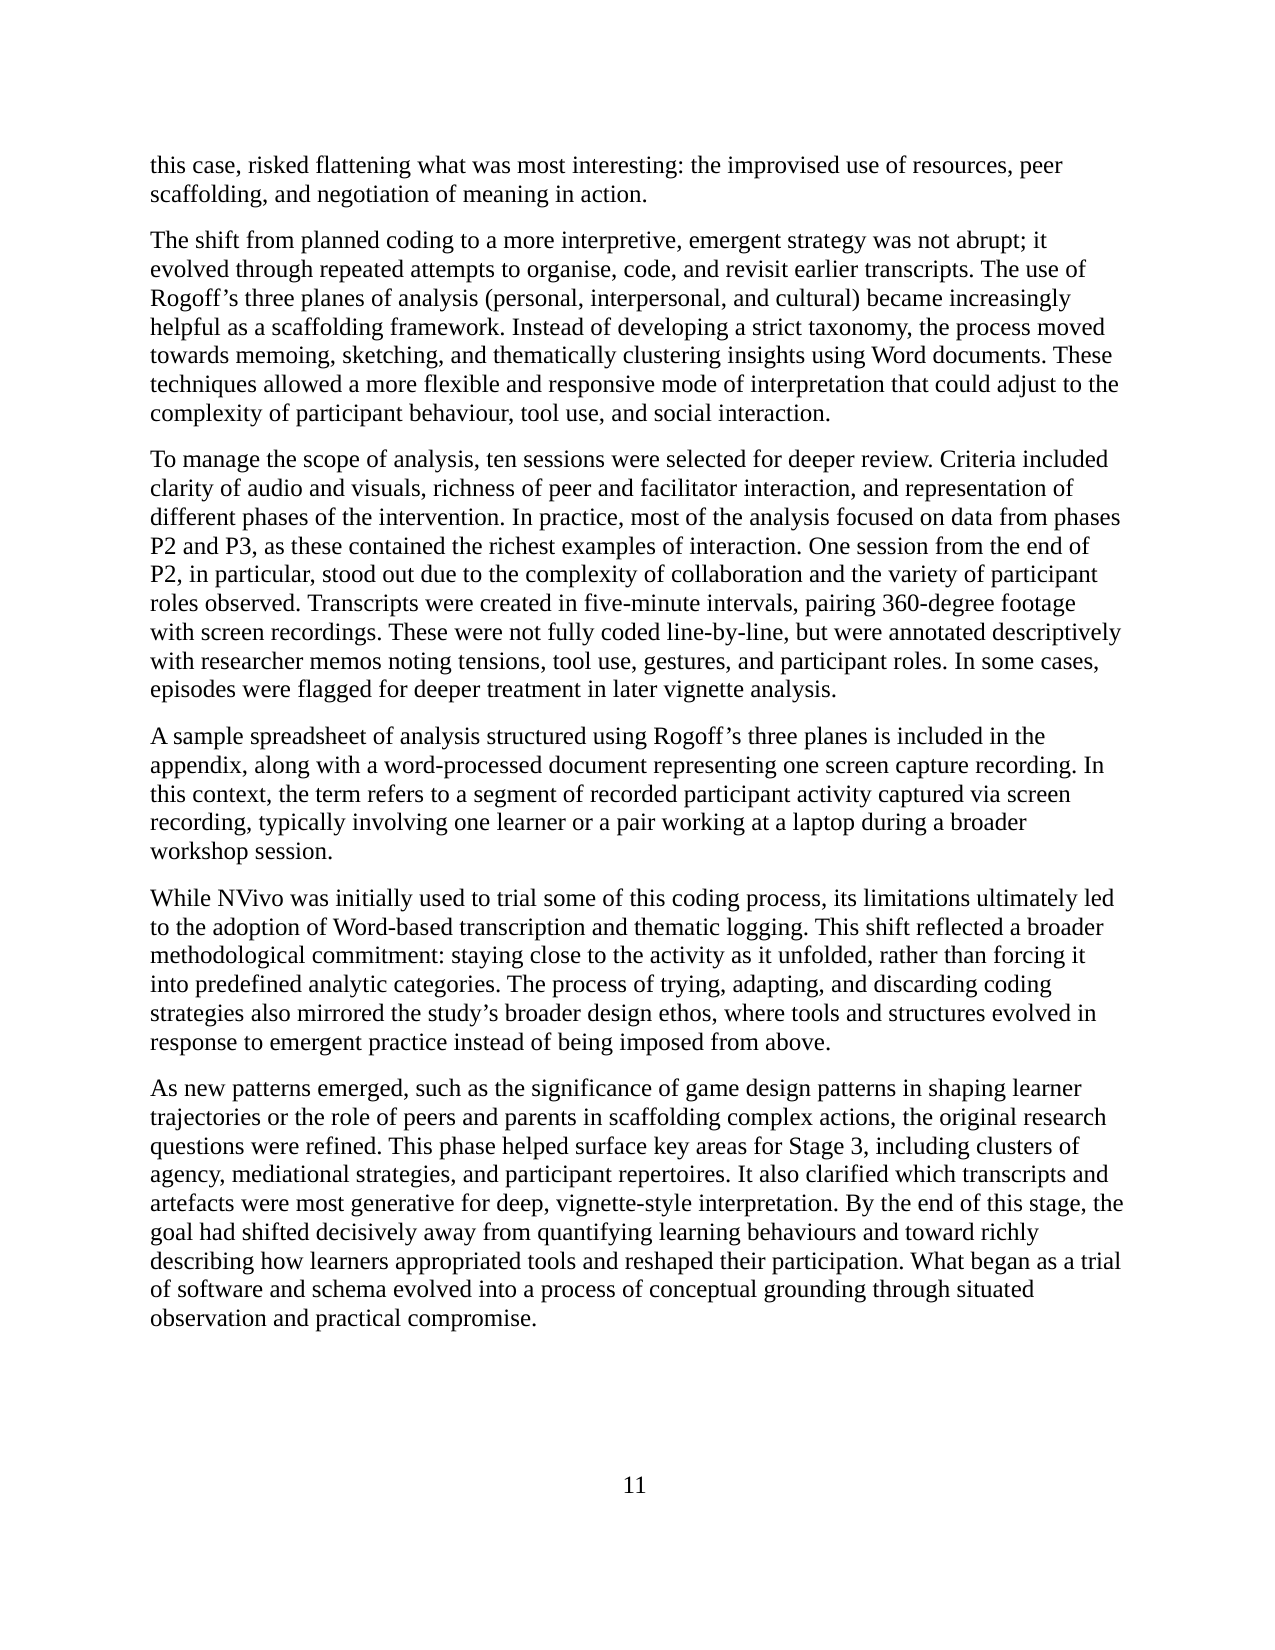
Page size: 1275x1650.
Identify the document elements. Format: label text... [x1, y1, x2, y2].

text The shift from planned coding to a more interpretive, emergent strategy was not abrupt; it evolved through repeated attempts to organise, code, and revisit earlier transcripts. The use of Rogoff’s three planes of analysis (personal, interpersonal, and cultural) became increasingly helpful as a scaffolding framework. Instead of developing a strict taxonomy, the process moved towards memoing, sketching, and thematically clustering insights using Word documents. These techniques allowed a more flexible and responsive mode of interpretation that could adjust to the complexity of participant behaviour, tool use, and social interaction. [150, 225, 1125, 427]
text this case, risked flattening what was most interesting: the improvised use of resources, peer scaffolding, and negotiation of meaning in action. [150, 150, 1125, 207]
text As new patterns emerged, such as the significance of game design patterns in shaping learner trajectories or the role of peers and parents in scaffolding complex actions, the original research questions were refined. This phase helped surface key areas for Stage 3, including clusters of agency, mediational strategies, and participant repertoires. It also clarified which transcripts and artefacts were most generative for deep, vignette-style interpretation. By the end of this stage, the goal had shifted decisively away from quantifying learning behaviours and toward richly describing how learners appropriated tools and reshaped their participation. What began as a trial of software and schema evolved into a process of conceptual grounding through situated observation and practical compromise. [150, 1073, 1125, 1332]
text To manage the scope of analysis, ten sessions were selected for deeper review. Criteria included clarity of audio and visuals, richness of peer and facilitator interaction, and representation of different phases of the intervention. In practice, most of the analysis focused on data from phases P2 and P3, as these contained the richest examples of interaction. One session from the end of P2, in particular, stood out due to the complexity of collaboration and the variety of participant roles observed. Transcripts were created in five-minute intervals, pairing 360-degree footage with screen recordings. These were not fully coded line-by-line, but were annotated descriptively with researcher memos noting tensions, tool use, gestures, and participant roles. In some cases, episodes were flagged for deeper treatment in later vignette analysis. [150, 444, 1125, 703]
text A sample spreadsheet of analysis structured using Rogoff’s three planes is included in the appendix, along with a word-processed document representing one screen capture recording. In this context, the term refers to a segment of recorded participant activity captured via screen recording, typically involving one learner or a pair working at a laptop during a broader workshop session. [150, 721, 1125, 865]
text While NVivo was initially used to trial some of this coding process, its limitations ultimately led to the adoption of Word-based transcription and thematic logging. This shift reflected a broader methodological commitment: staying close to the activity as it unfolded, rather than forcing it into predefined analytic categories. The process of trying, adapting, and discarding coding strategies also mirrored the study’s broader design ethos, where tools and structures evolved in response to emergent practice instead of being imposed from above. [150, 883, 1125, 1055]
